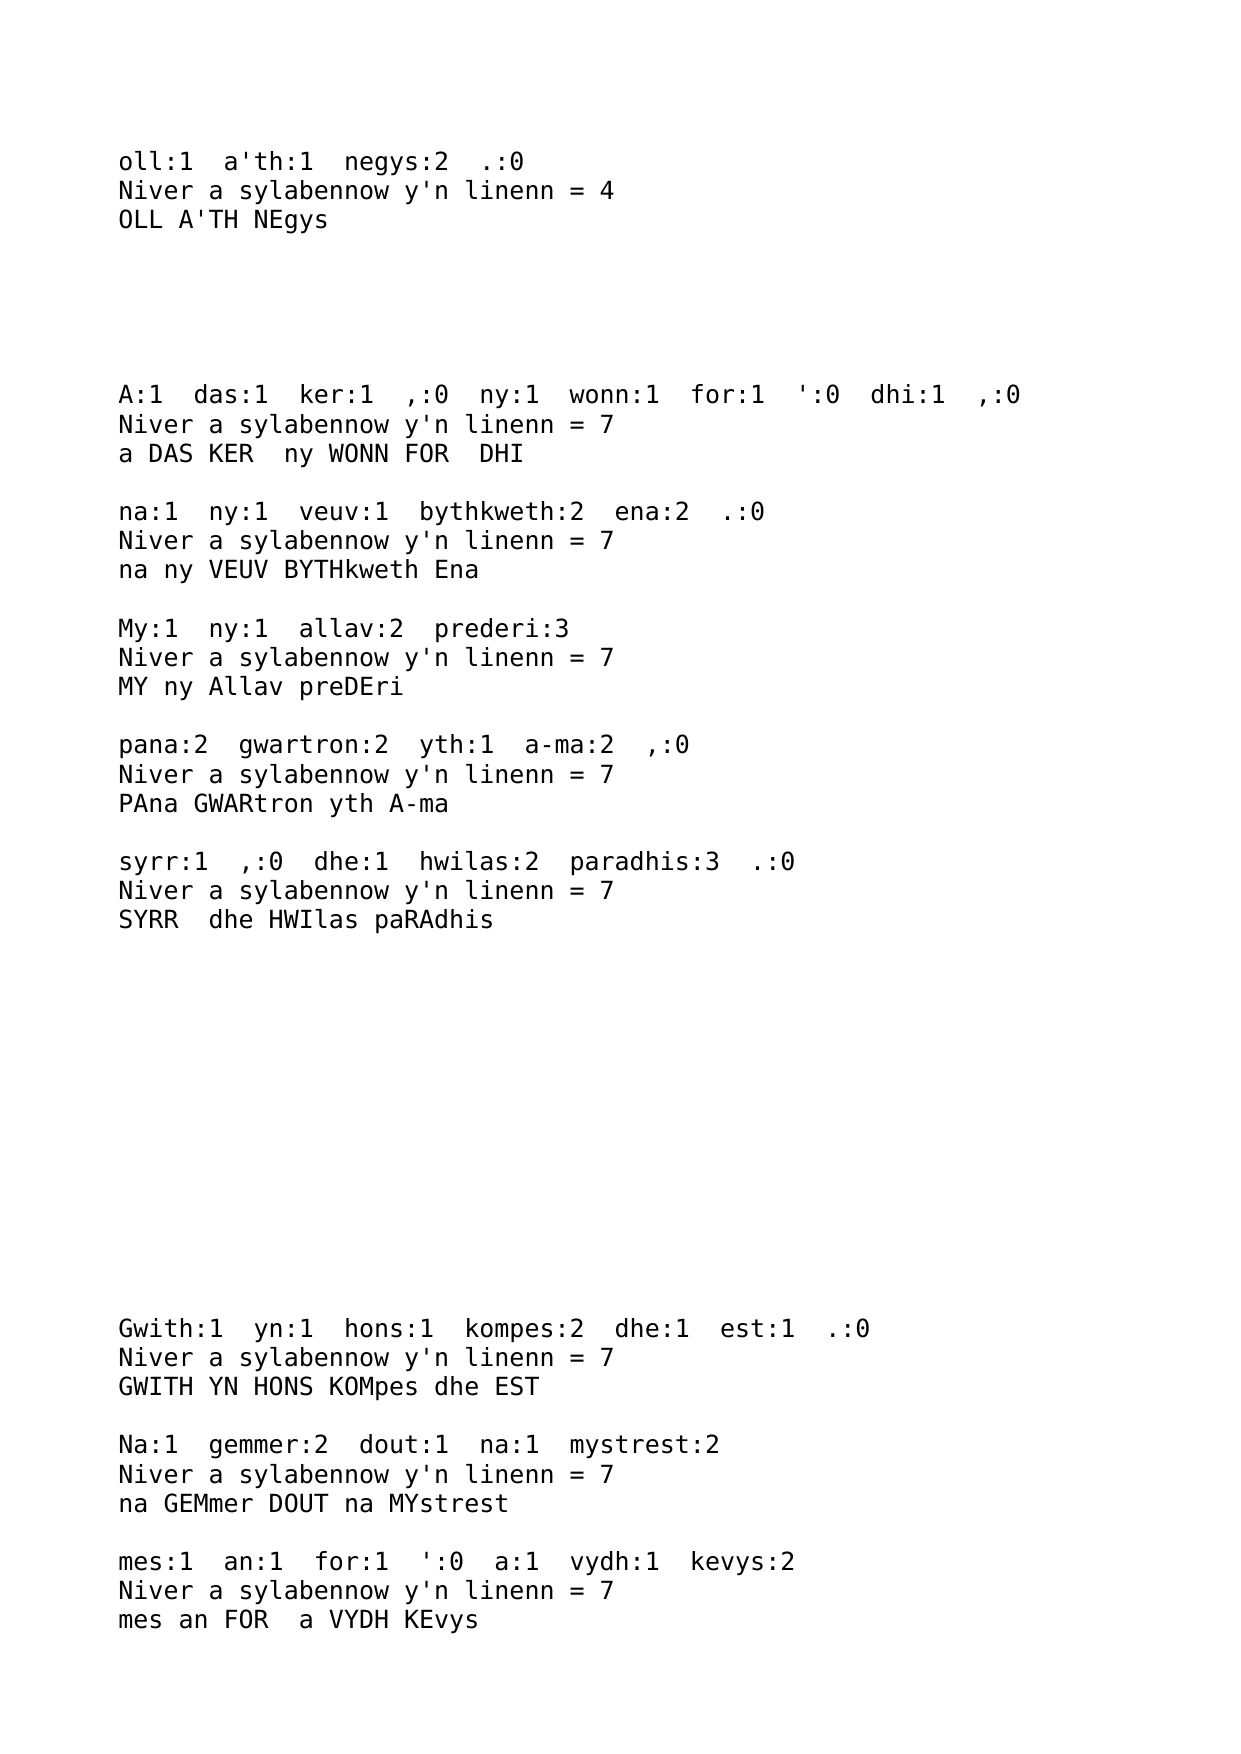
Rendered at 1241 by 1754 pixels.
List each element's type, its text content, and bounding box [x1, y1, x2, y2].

text mes:1 an:1 for:1 ':0 a:1 vydh:1 kevys:2 [118, 1547, 1122, 1576]
text Na:1 gemmer:2 dout:1 na:1 mystrest:2 [118, 1431, 1122, 1460]
text Niver a sylabennow y'n linenn = 7 [118, 410, 1122, 439]
text Niver a sylabennow y'n linenn = 7 [118, 526, 1122, 556]
text Niver a sylabennow y'n linenn = 7 [118, 643, 1122, 672]
text Niver a sylabennow y'n linenn = 7 [118, 1576, 1122, 1606]
text na GEMmer DOUT na MYstrest [118, 1489, 1122, 1518]
text oll:1 a'th:1 negys:2 .:0 [118, 147, 1122, 176]
text GWITH YN HONS KOMpes dhe EST [118, 1372, 1122, 1401]
text Niver a sylabennow y'n linenn = 7 [118, 1343, 1122, 1372]
text na:1 ny:1 veuv:1 bythkweth:2 ena:2 .:0 [118, 497, 1122, 526]
text a DAS KER ny WONN FOR DHI [118, 439, 1122, 468]
text My:1 ny:1 allav:2 prederi:3 [118, 614, 1122, 643]
text syrr:1 ,:0 dhe:1 hwilas:2 paradhis:3 .:0 [118, 847, 1122, 876]
text Niver a sylabennow y'n linenn = 4 [118, 176, 1122, 206]
text SYRR dhe HWIlas paRAdhis [118, 906, 1122, 935]
text na ny VEUV BYTHkweth Ena [118, 556, 1122, 585]
text OLL A'TH NEgys [118, 206, 1122, 235]
text mes an FOR a VYDH KEvys [118, 1606, 1122, 1635]
text PAna GWARtron yth A-ma [118, 789, 1122, 818]
text Niver a sylabennow y'n linenn = 7 [118, 760, 1122, 789]
text Niver a sylabennow y'n linenn = 7 [118, 876, 1122, 906]
text Niver a sylabennow y'n linenn = 7 [118, 1460, 1122, 1489]
text MY ny Allav preDEri [118, 672, 1122, 701]
text pana:2 gwartron:2 yth:1 a-ma:2 ,:0 [118, 731, 1122, 760]
text Gwith:1 yn:1 hons:1 kompes:2 dhe:1 est:1 .:0 [118, 1314, 1122, 1343]
text A:1 das:1 ker:1 ,:0 ny:1 wonn:1 for:1 ':0 dhi:1 ,:0 [118, 381, 1122, 410]
